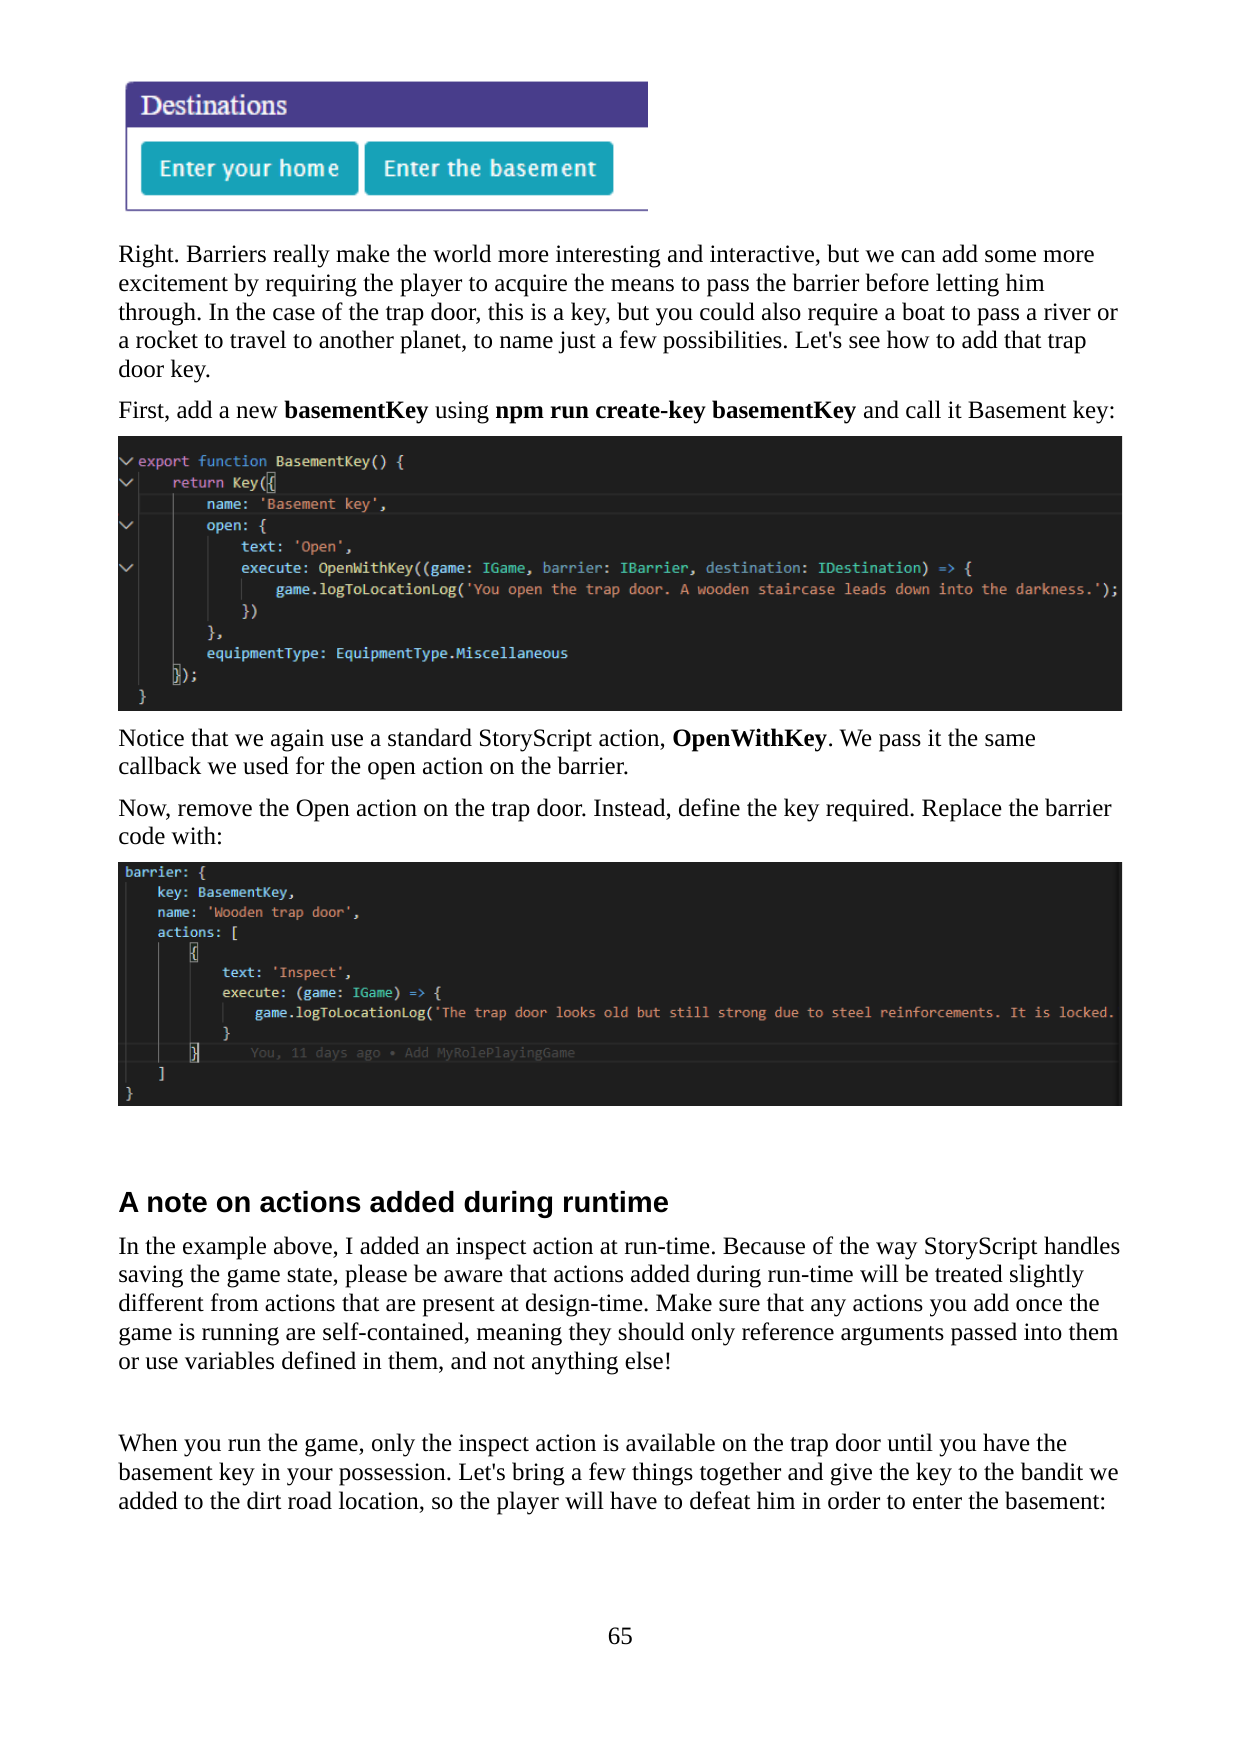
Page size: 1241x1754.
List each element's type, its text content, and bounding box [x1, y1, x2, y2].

subtitle A note on actions added during runtime [118, 1185, 1122, 1218]
text Right. Barriers really make the world more interesting and interactive, but we can add some more excitement by requiring the player to acquire the means to pass the barrier before letting him through. In the case of the trap door, this is a key, but you could also require a boat to pass a river or a rocket to travel to another planet, to name just a few possibilities. Let's see how to add that trap door key. [118, 239, 1122, 383]
text Notice that we again use a standard StoryScript action, OpenWithKey. We pass it the same callback we used for the open action on the barrier. [118, 723, 1122, 780]
text When you run the game, only the inspect action is available on the trap door until you have the basement key in your possession. Let's bring a few things together and give the key to the bandit we added to the dirt road location, so the player will have to defeat him in order to enter the basement: [118, 1428, 1122, 1514]
text In the example above, I added an inspect action at run-time. Because of the way StoryScript handles saving the game state, please be aware that actions added during run-time will be treated slightly different from actions that are present at design-time. Make sure that any actions you add once the game is running are self-contained, meaning they should only reference arguments passed into them or use variables defined in them, and not anything else! [118, 1231, 1122, 1374]
text First, add a new basementKey using npm run create-key basementKey and call it Basement key: [118, 395, 1122, 424]
text Now, remove the Open action on the trap door. Instead, define the key required. Replace the barrier code with: [118, 793, 1122, 850]
